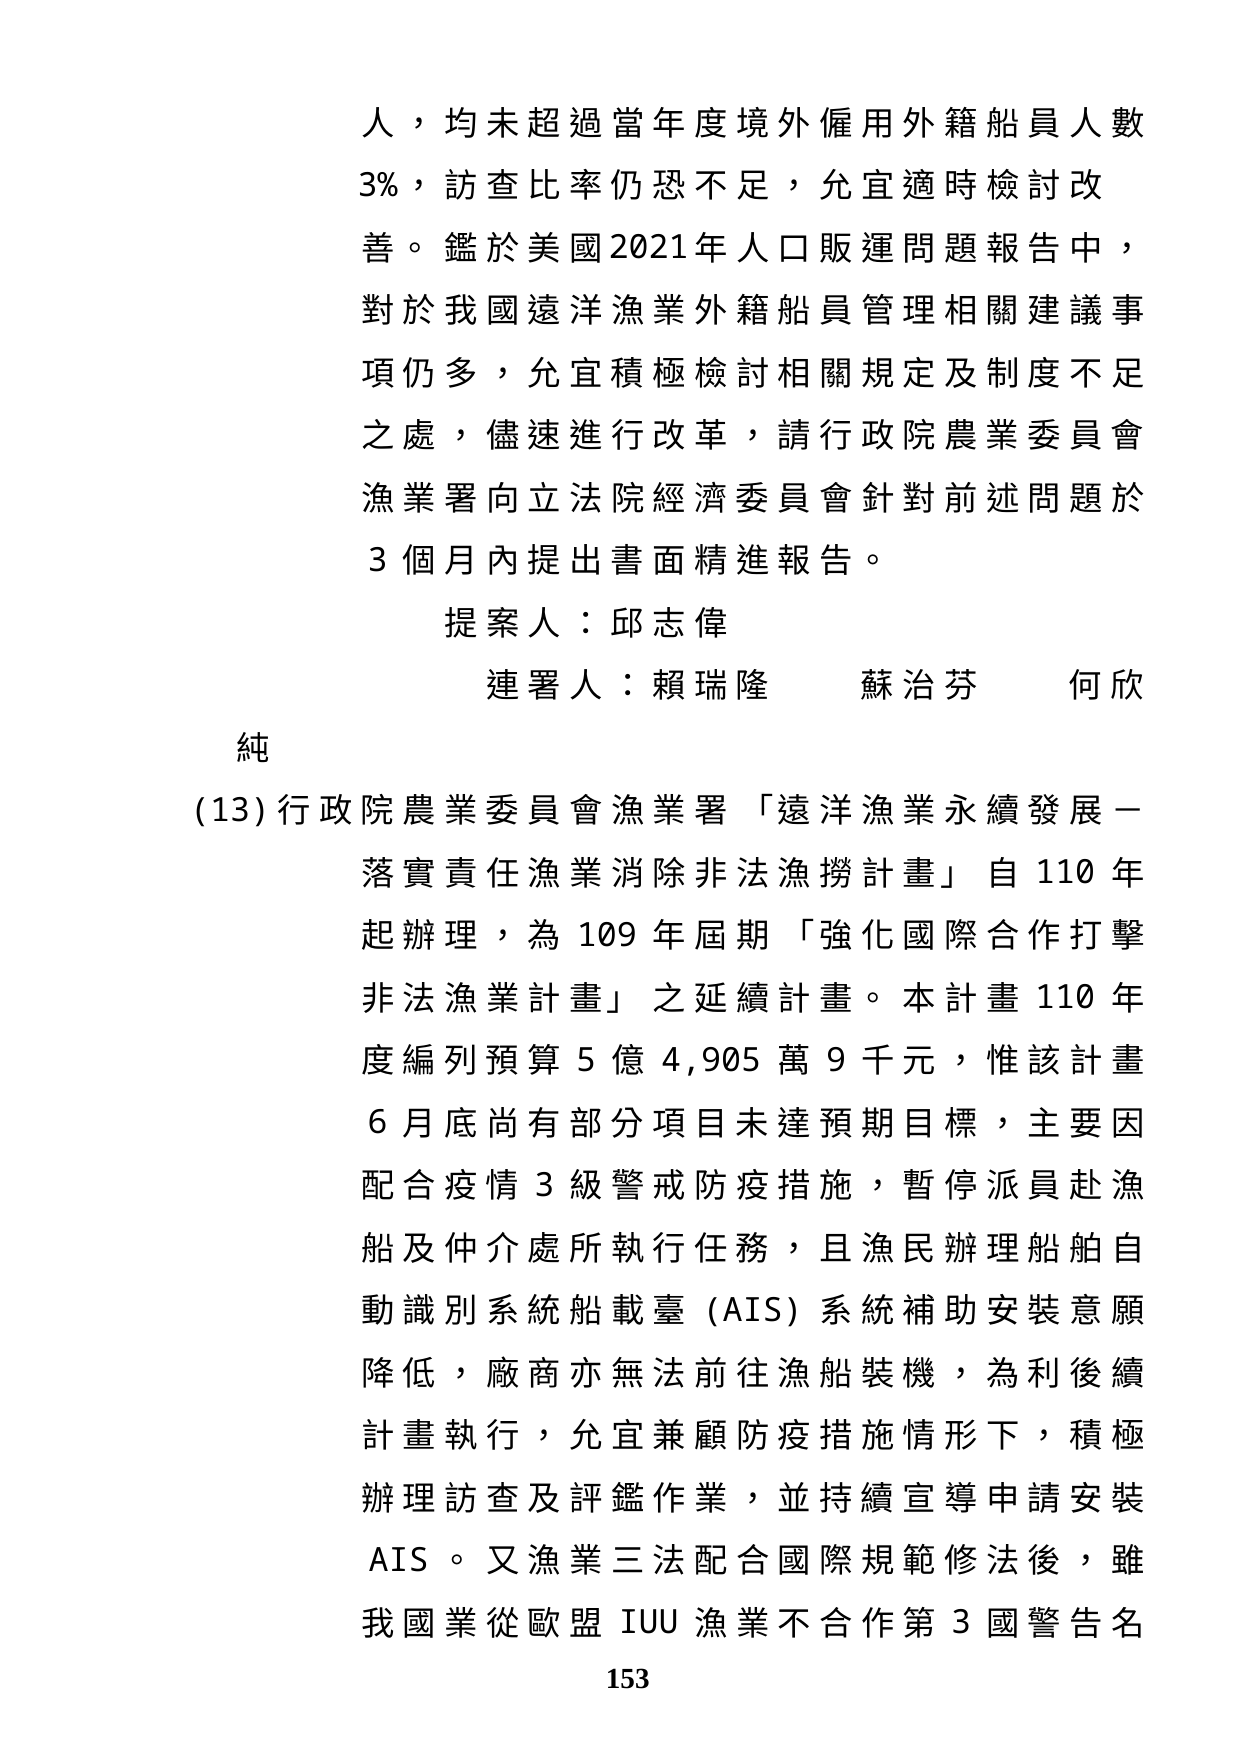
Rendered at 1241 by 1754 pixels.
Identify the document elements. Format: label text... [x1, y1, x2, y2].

text 提案人：邱志偉 [331, 579, 1148, 641]
text 連署人：賴瑞隆 蘇治芬 何欣純 [211, 641, 1148, 766]
list 行政院農業委員會漁業署「遠洋漁業永續發展－落實責任漁業消除非法漁撈計畫」自110年起辦理，為109年屆期「強化國際合作打擊非法漁業計畫」之延續計畫。本計畫110年度編列預算5億4,905萬9千元，惟該計畫6月底尚有部分項目未達預期目標，主要因配合疫情3級警戒防疫措施，暫停派員赴漁船及仲介處所執行任務，且漁民辦理船舶自動識別系統船載臺(AIS)系統補助安裝意願降低，廠商亦無法前往漁船裝機，為利後續計畫執行，允宜兼顧防疫措施情形下，積極辦理訪查及評鑑作業，並持續宣導申請安裝AIS。又漁業三法配合國際規範修法後，雖我國業從歐盟IUU漁業不合作第3國警告名 [166, 766, 1148, 1641]
list 人，均未超過當年度境外僱用外籍船員人數3%，訪查比率仍恐不足，允宜適時檢討改善。鑑於美國2021年人口販運問題報告中，對於我國遠洋漁業外籍船員管理相關建議事項仍多，允宜積極檢討相關規定及制度不足之處，儘速進行改革，請行政院農業委員會漁業署向立法院經濟委員會針對前述問題於3個月內提出書面精進報告。 [166, 79, 1148, 579]
